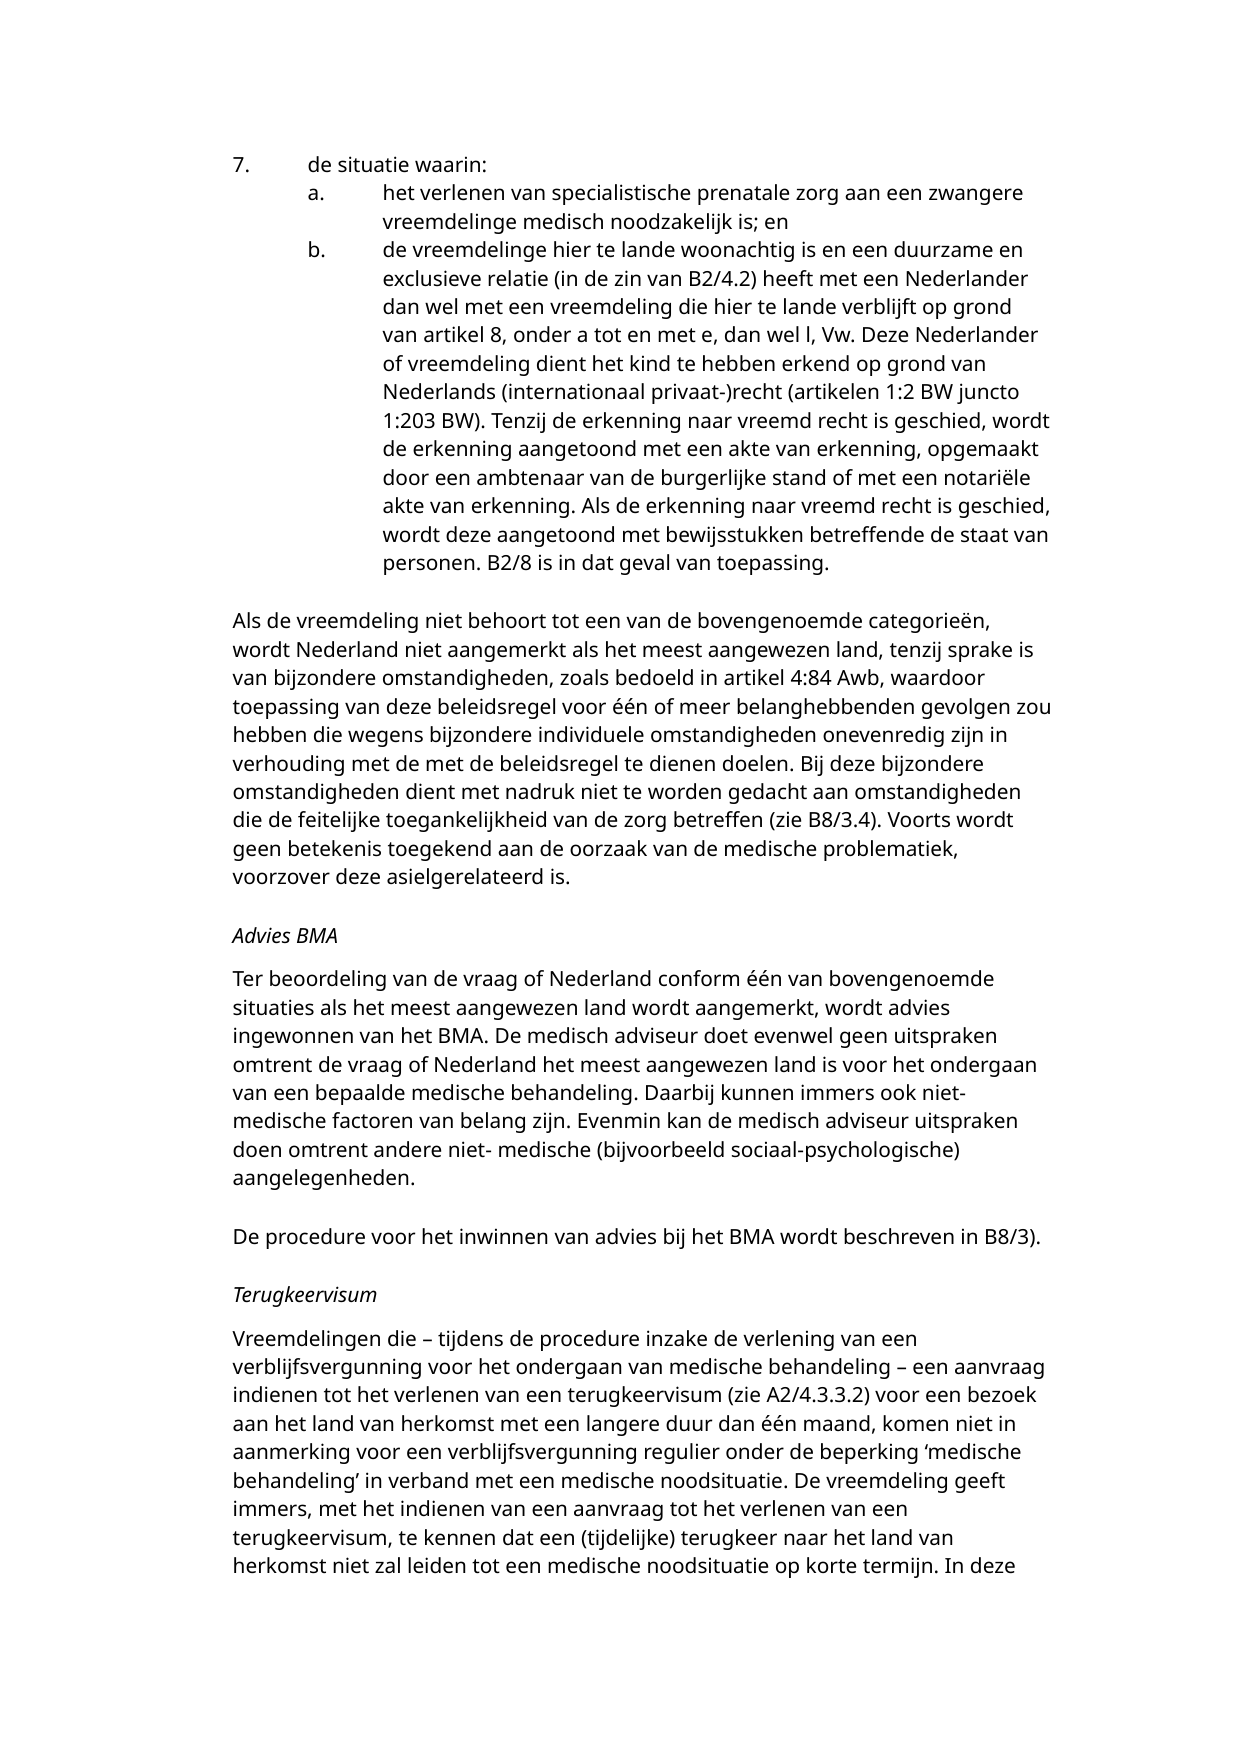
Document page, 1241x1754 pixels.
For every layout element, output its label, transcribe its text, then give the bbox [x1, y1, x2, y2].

list de situatie waarin: [232, 150, 1053, 178]
list de vreemdelinge hier te lande woonachtig is en een duurzame en exclusieve relatie (in de zin van B2/4.2) heeft met een Nederlander dan wel met een vreemdeling die hier te lande verblijft op grond van artikel 8, onder a tot en met e, dan wel l, Vw. Deze Nederlander of vreemdeling dient het kind te hebben erkend op grond van Nederlands (internationaal privaat-)recht (artikelen 1:2 BW juncto 1:203 BW). Tenzij de erkenning naar vreemd recht is geschied, wordt de erkenning aangetoond met een akte van erkenning, opgemaakt door een ambtenaar van de burgerlijke stand of met een notariële akte van erkenning. Als de erkenning naar vreemd recht is geschied, wordt deze aangetoond met bewijsstukken betreffende de staat van personen. B2/8 is in dat geval van toepassing. [307, 235, 1053, 577]
text Terugkeervisum [232, 1280, 1053, 1309]
list het verlenen van specialistische prenatale zorg aan een zwangere vreemdelinge medisch noodzakelijk is; en [307, 178, 1053, 235]
text Advies BMA [232, 921, 1053, 949]
text Vreemdelingen die – tijdens de procedure inzake de verlening van een verblijfsvergunning voor het ondergaan van medische behandeling – een aanvraag indienen tot het verlenen van een terugkeervisum (zie A2/4.3.3.2) voor een bezoek aan het land van herkomst met een langere duur dan één maand, komen niet in aanmerking voor een verblijfsvergunning regulier onder de beperking ‘medische behandeling’ in verband met een medische noodsituatie. De vreemdeling geeft immers, met het indienen van een aanvraag tot het verlenen van een terugkeervisum, te kennen dat een (tijdelijke) terugkeer naar het land van herkomst niet zal leiden tot een medische noodsituatie op korte termijn. In deze [232, 1324, 1053, 1580]
text Ter beoordeling van de vraag of Nederland conform één van bovengenoemde situaties als het meest aangewezen land wordt aangemerkt, wordt advies ingewonnen van het BMA. De medisch adviseur doet evenwel geen uitspraken omtrent de vraag of Nederland het meest aangewezen land is voor het ondergaan van een bepaalde medische behandeling. Daarbij kunnen immers ook niet-medische factoren van belang zijn. Evenmin kan de medisch adviseur uitspraken doen omtrent andere niet- medische (bijvoorbeeld sociaal-psychologische) aangelegenheden. [232, 964, 1053, 1192]
text Als de vreemdeling niet behoort tot een van de bovengenoemde categorieën, wordt Nederland niet aangemerkt als het meest aangewezen land, tenzij sprake is van bijzondere omstandigheden, zoals bedoeld in artikel 4:84 Awb, waardoor toepassing van deze beleidsregel voor één of meer belanghebbenden gevolgen zou hebben die wegens bijzondere individuele omstandigheden onevenredig zijn in verhouding met de met de beleidsregel te dienen doelen. Bij deze bijzondere omstandigheden dient met nadruk niet te worden gedacht aan omstandigheden die de feitelijke toegankelijkheid van de zorg betreffen (zie B8/3.4). Voorts wordt geen betekenis toegekend aan de oorzaak van de medische problematiek, voorzover deze asielgerelateerd is. [232, 607, 1053, 891]
text De procedure voor het inwinnen van advies bij het BMA wordt beschreven in B8/3). [232, 1222, 1053, 1250]
